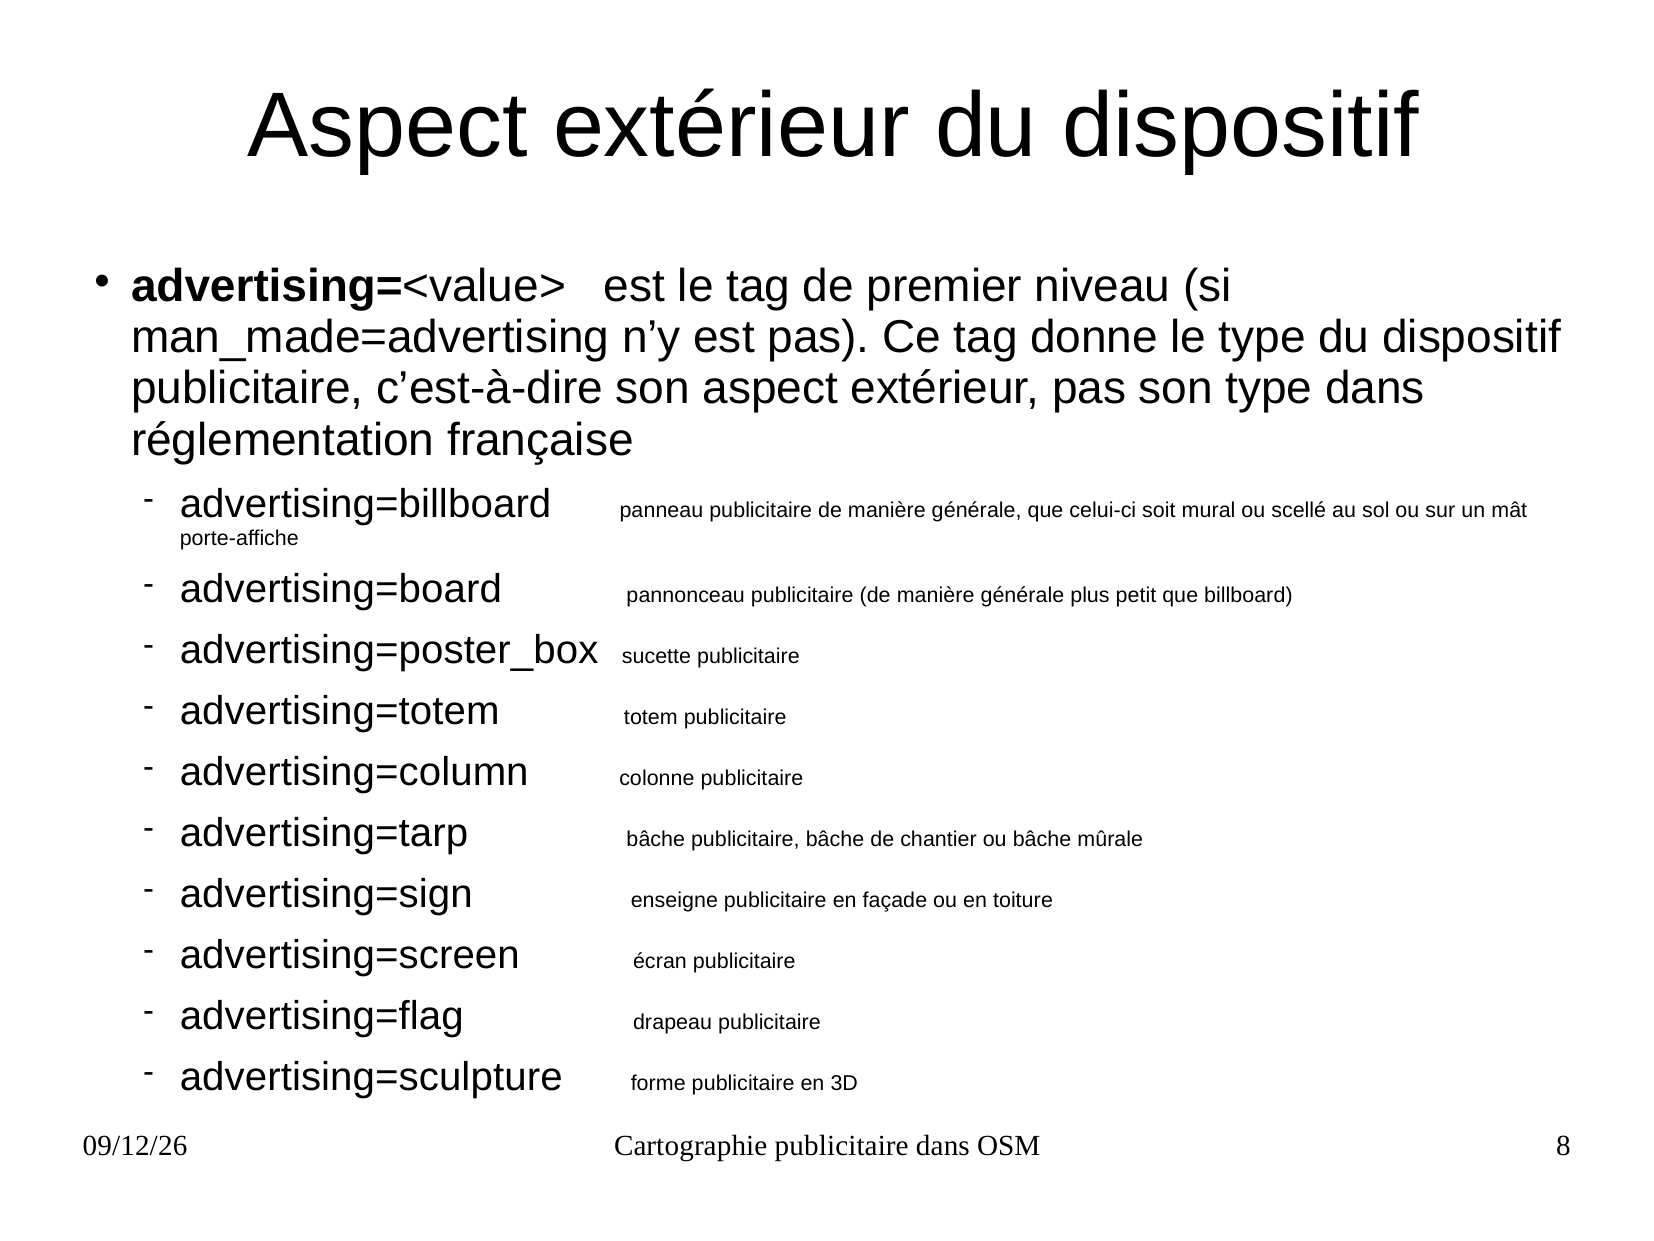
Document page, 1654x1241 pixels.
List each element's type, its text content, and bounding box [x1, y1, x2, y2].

title Aspect extérieur du dispositif [90, 19, 1579, 225]
list advertising=<value> est le tag de premier niveau (si man_made=advertising n’y est pas). Ce tag donne le type du dispositif publicitaire, c’est-à-dire son aspect extérieur, pas son type dans réglementation française advertising=billboard panneau publicitaire de manière générale, que celui-ci soit mural ou scellé au sol ou sur un mât porte-affiche advertising=board pannonceau publicitaire (de manière générale plus petit que billboard) advertising=poster_box sucette publicitaire advertising=totem totem publicitaire advertising=column colonne publicitaire advertising=tarp bâche publicitaire, bâche de chantier ou bâche mûrale advertising=sign enseigne publicitaire en façade ou en toiture advertising=screen écran publicitaire advertising=flag drapeau publicitaire advertising=sculpture forme publicitaire en 3D [82, 179, 1571, 1110]
